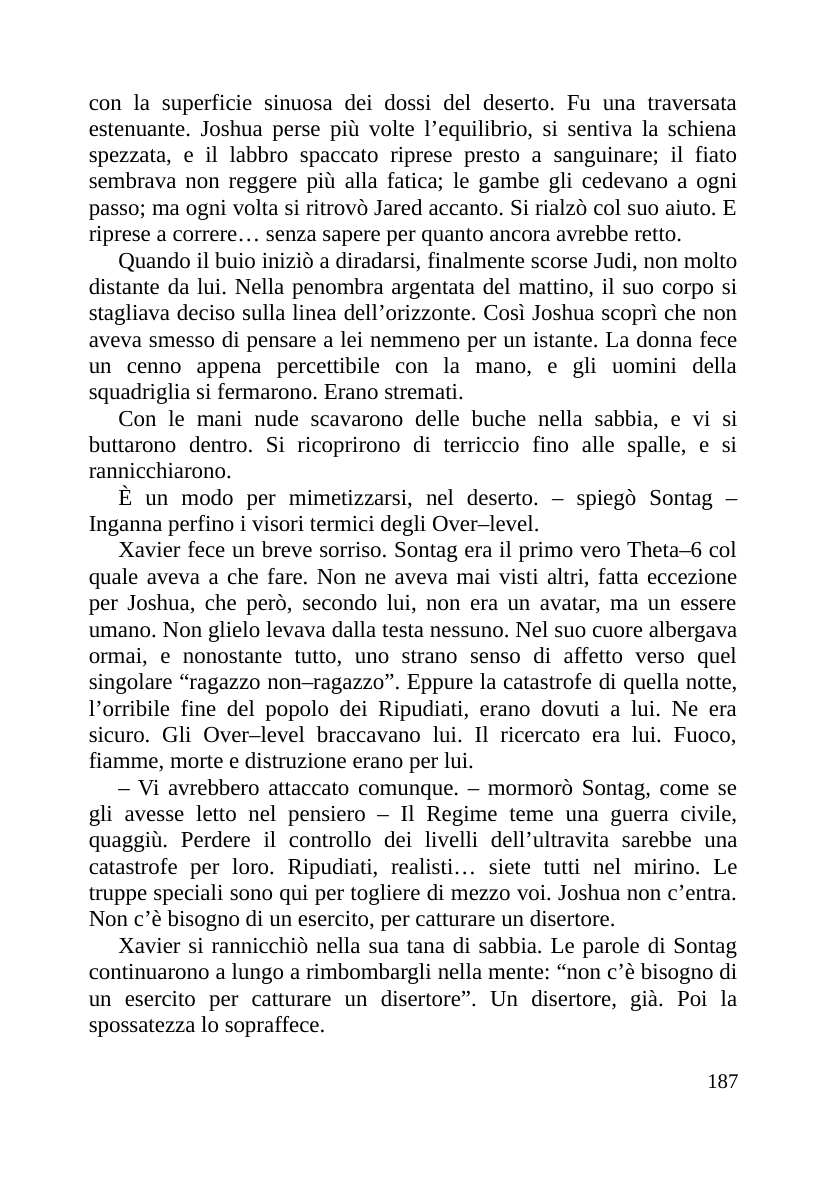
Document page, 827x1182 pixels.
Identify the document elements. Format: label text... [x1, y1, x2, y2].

text Quando il buio iniziò a diradarsi, finalmente scorse Judi, non molto distante da lui. Nella penombra argentata del mattino, il suo corpo si stagliava deciso sulla linea dell’orizzonte. Così Joshua scoprì che non aveva smesso di pensare a lei nemmeno per un istante. La donna fece un cenno appena percettibile con la mano, e gli uomini della squadriglia si fermarono. Erano stremati. [88, 247, 738, 405]
text È un modo per mimetizzarsi, nel deserto. – spiegò Sontag – Inganna perfino i visori termici degli Over–level. [88, 484, 738, 537]
text – Vi avrebbero attaccato comunque. – mormorò Sontag, come se gli avesse letto nel pensiero – Il Regime teme una guerra civile, quaggiù. Perdere il controllo dei livelli dell’ultravita sarebbe una catastrofe per loro. Ripudiati, realisti… siete tutti nel mirino. Le truppe speciali sono qui per togliere di mezzo voi. Joshua non c’entra. Non c’è bisogno di un esercito, per catturare un disertore. [88, 774, 738, 932]
text Xavier si rannicchiò nella sua tana di sabbia. Le parole di Sontag continuarono a lungo a rimbombargli nella mente: “non c’è bisogno di un esercito per catturare un disertore”. Un disertore, già. Poi la spossatezza lo sopraffece. [88, 932, 738, 1037]
text Con le mani nude scavarono delle buche nella sabbia, e vi si buttarono dentro. Si ricoprirono di terriccio fino alle spalle, e si rannicchiarono. [88, 405, 738, 484]
text con la superficie sinuosa dei dossi del deserto. Fu una traversata estenuante. Joshua perse più volte l’equilibrio, si sentiva la schiena spezzata, e il labbro spaccato riprese presto a sanguinare; il fiato sembrava non reggere più alla fatica; le gambe gli cedevano a ogni passo; ma ogni volta si ritrovò Jared accanto. Si rialzò col suo aiuto. E riprese a correre… senza sapere per quanto ancora avrebbe retto. [88, 88, 738, 247]
text Xavier fece un breve sorriso. Sontag era il primo vero Theta–6 col quale aveva a che fare. Non ne aveva mai visti altri, fatta eccezione per Joshua, che però, secondo lui, non era un avatar, ma un essere umano. Non glielo levava dalla testa nessuno. Nel suo cuore albergava ormai, e nonostante tutto, uno strano senso di affetto verso quel singolare “ragazzo non–ragazzo”. Eppure la catastrofe di quella notte, l’orribile fine del popolo dei Ripudiati, erano dovuti a lui. Ne era sicuro. Gli Over–level braccavano lui. Il ricercato era lui. Fuoco, fiamme, morte e distruzione erano per lui. [88, 537, 738, 774]
